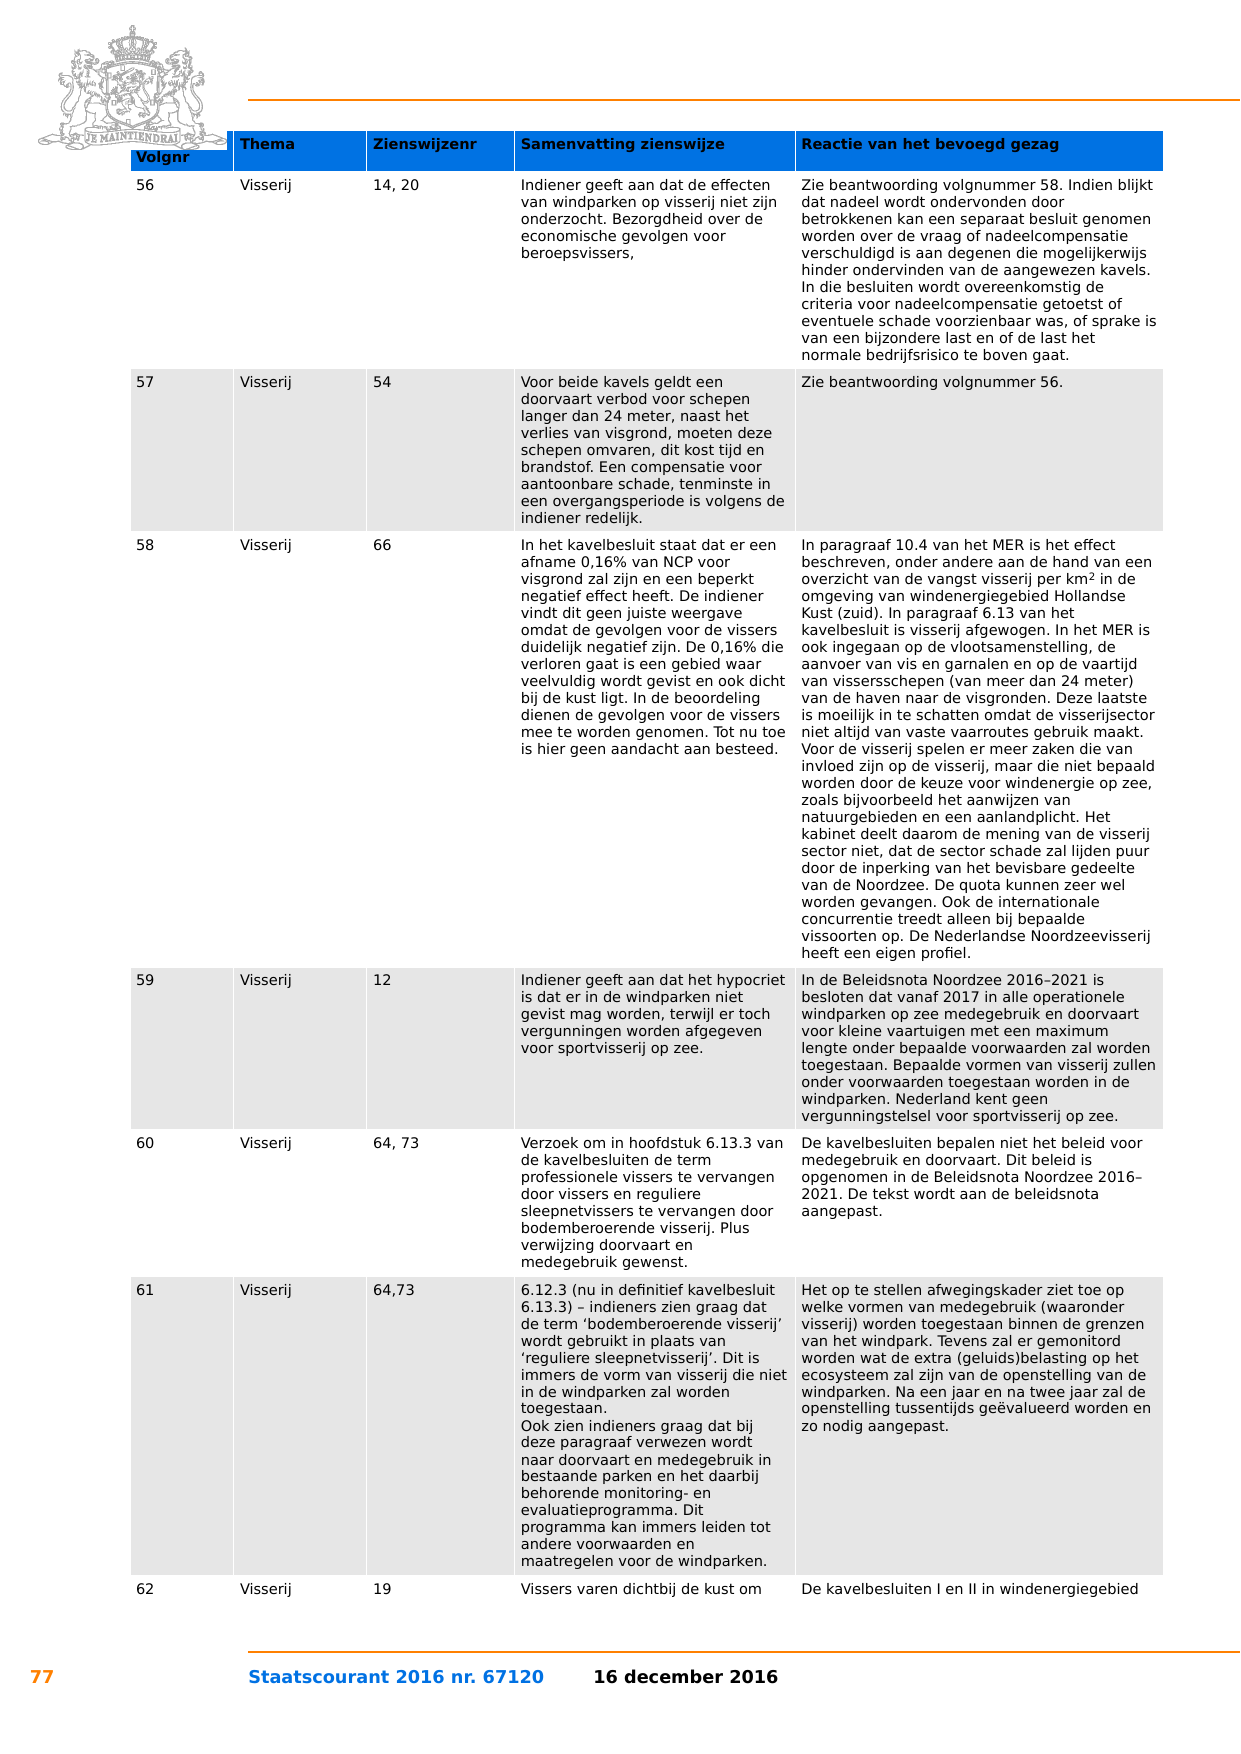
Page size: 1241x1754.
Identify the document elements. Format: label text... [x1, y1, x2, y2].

table_cell Visserij [234, 369, 366, 531]
table_cell Het op te stellen afwegingskader ziet toe op welke vormen van medegebruik (waaronder visserij) worden toegestaan binnen de grenzen van het windpark. Tevens zal er gemonitord worden wat de extra (geluids)belasting op het ecosysteem zal zijn van de openstelling van de windparken. Na een jaar en na twee jaar zal de openstelling tussentijds geëvalueerd worden en zo nodig aangepast. [796, 1277, 1163, 1575]
table_cell Visserij [234, 968, 366, 1129]
table_cell In het kavelbesluit staat dat er een afname 0,16% van NCP voor visgrond zal zijn en een beperkt negatief effect heeft. De indiener vindt dit geen juiste weergave omdat de gevolgen voor de vissers duidelijk negatief zijn. De 0,16% die verloren gaat is een gebied waar veelvuldig wordt gevist en ook dicht bij de kust ligt. In de beoordeling dienen de gevolgen voor de vissers mee te worden genomen. Tot nu toe is hier geen aandacht aan besteed. [515, 533, 795, 966]
table_cell In paragraaf 10.4 van het MER is het effect beschreven, onder andere aan de hand van een overzicht van de vangst visserij per km2 in de omgeving van windenergiegebied Hollandse Kust (zuid). In paragraaf 6.13 van het kavelbesluit is visserij afgewogen. In het MER is ook ingegaan op de vlootsamenstelling, de aanvoer van vis en garnalen en op de vaartijd van vissersschepen (van meer dan 24 meter) van de haven naar de visgronden. Deze laatste is moeilijk in te schatten omdat de visserijsector niet altijd van vaste vaarroutes gebruik maakt. Voor de visserij spelen er meer zaken die van invloed zijn op de visserij, maar die niet bepaald worden door de keuze voor windenergie op zee, zoals bijvoorbeeld het aanwijzen van natuurgebieden en een aanlandplicht. Het kabinet deelt daarom de mening van de visserij sector niet, dat de sector schade zal lijden puur door de inperking van het bevisbare gedeelte van de Noordzee. De quota kunnen zeer wel worden gevangen. Ook de internationale concurrentie treedt alleen bij bepaalde vissoorten op. De Nederlandse Noordzeevisserij heeft een eigen profiel. [796, 533, 1163, 966]
table_cell In de Beleidsnota Noordzee 2016–2021 is besloten dat vanaf 2017 in alle operationele windparken op zee medegebruik en doorvaart voor kleine vaartuigen met een maximum lengte onder bepaalde voorwaarden zal worden toegestaan. Bepaalde vormen van visserij zullen onder voorwaarden toegestaan worden in de windparken. Nederland kent geen vergunningstelsel voor sportvisserij op zee. [796, 968, 1163, 1129]
table_cell Verzoek om in hoofdstuk 6.13.3 van de kavelbesluiten de term professionele vissers te vervangen door vissers en reguliere sleepnetvissers te vervangen door bodemberoerende visserij. Plus verwijzing doorvaart en medegebruik gewenst. [515, 1131, 795, 1276]
table_cell 60 [131, 1131, 233, 1276]
table_cell Indiener geeft aan dat de effecten van windparken op visserij niet zijn onderzocht. Bezorgdheid over de economische gevolgen voor beroepsvissers, [515, 172, 795, 368]
table_cell 19 [367, 1576, 514, 1602]
table_cell 64, 73 [367, 1131, 514, 1276]
table_cell Voor beide kavels geldt een doorvaart verbod voor schepen langer dan 24 meter, naast het verlies van visgrond, moeten deze schepen omvaren, dit kost tijd en brandstof. Een compensatie voor aantoonbare schade, tenminste in een overgangsperiode is volgens de indiener redelijk. [515, 369, 795, 531]
table_cell 62 [131, 1576, 233, 1602]
table_cell 66 [367, 533, 514, 966]
table_header Zienswijzenr [367, 131, 514, 171]
table_cell Vissers varen dichtbij de kust om [515, 1576, 795, 1602]
table_cell Visserij [234, 1131, 366, 1276]
table_cell Visserij [234, 172, 366, 368]
table_cell 58 [131, 533, 233, 966]
table_cell 6.12.3 (nu in definitief kavelbesluit 6.13.3) – indieners zien graag dat de term ‘bodemberoerende visserij’ wordt gebruikt in plaats van ‘reguliere sleepnetvisserij’. Dit is immers de vorm van visserij die niet in de windparken zal worden toegestaan. Ook zien indieners graag dat bij deze paragraaf verwezen wordt naar doorvaart en medegebruik in bestaande parken en het daarbij behorende monitoring- en evaluatieprogramma. Dit programma kan immers leiden tot andere voorwaarden en maatregelen voor de windparken. [515, 1277, 795, 1575]
table_header Thema [234, 131, 366, 171]
table_cell Zie beantwoording volgnummer 58. Indien blijkt dat nadeel wordt ondervonden door betrokkenen kan een separaat besluit genomen worden over de vraag of nadeelcompensatie verschuldigd is aan degenen die mogelijkerwijs hinder ondervinden van de aangewezen kavels. In die besluiten wordt overeenkomstig de criteria voor nadeelcompensatie getoetst of eventuele schade voorzienbaar was, of sprake is van een bijzondere last en of de last het normale bedrijfsrisico te boven gaat. [796, 172, 1163, 368]
table_cell 59 [131, 968, 233, 1129]
table_cell 61 [131, 1277, 233, 1575]
table_cell Visserij [234, 1576, 366, 1602]
table_header Volgnr [131, 131, 233, 171]
table_cell 54 [367, 369, 514, 531]
picture [38, 25, 227, 150]
table_header Reactie van het bevoegd gezag [796, 131, 1163, 171]
table_cell Indiener geeft aan dat het hypocriet is dat er in de windparken niet gevist mag worden, terwijl er toch vergunningen worden afgegeven voor sportvisserij op zee. [515, 968, 795, 1129]
table_cell 12 [367, 968, 514, 1129]
table_cell Visserij [234, 533, 366, 966]
table_cell 64,73 [367, 1277, 514, 1575]
table_cell Visserij [234, 1277, 366, 1575]
table_cell De kavelbesluiten I en II in windenergiegebied [796, 1576, 1163, 1602]
table_cell 14, 20 [367, 172, 514, 368]
table_cell 57 [131, 369, 233, 531]
table_cell De kavelbesluiten bepalen niet het beleid voor medegebruik en doorvaart. Dit beleid is opgenomen in de Beleidsnota Noordzee 2016–2021. De tekst wordt aan de beleidsnota aangepast. [796, 1131, 1163, 1276]
table_cell Zie beantwoording volgnummer 56. [796, 369, 1163, 531]
table_cell 56 [131, 172, 233, 368]
table_header Samenvatting zienswijze [515, 131, 795, 171]
